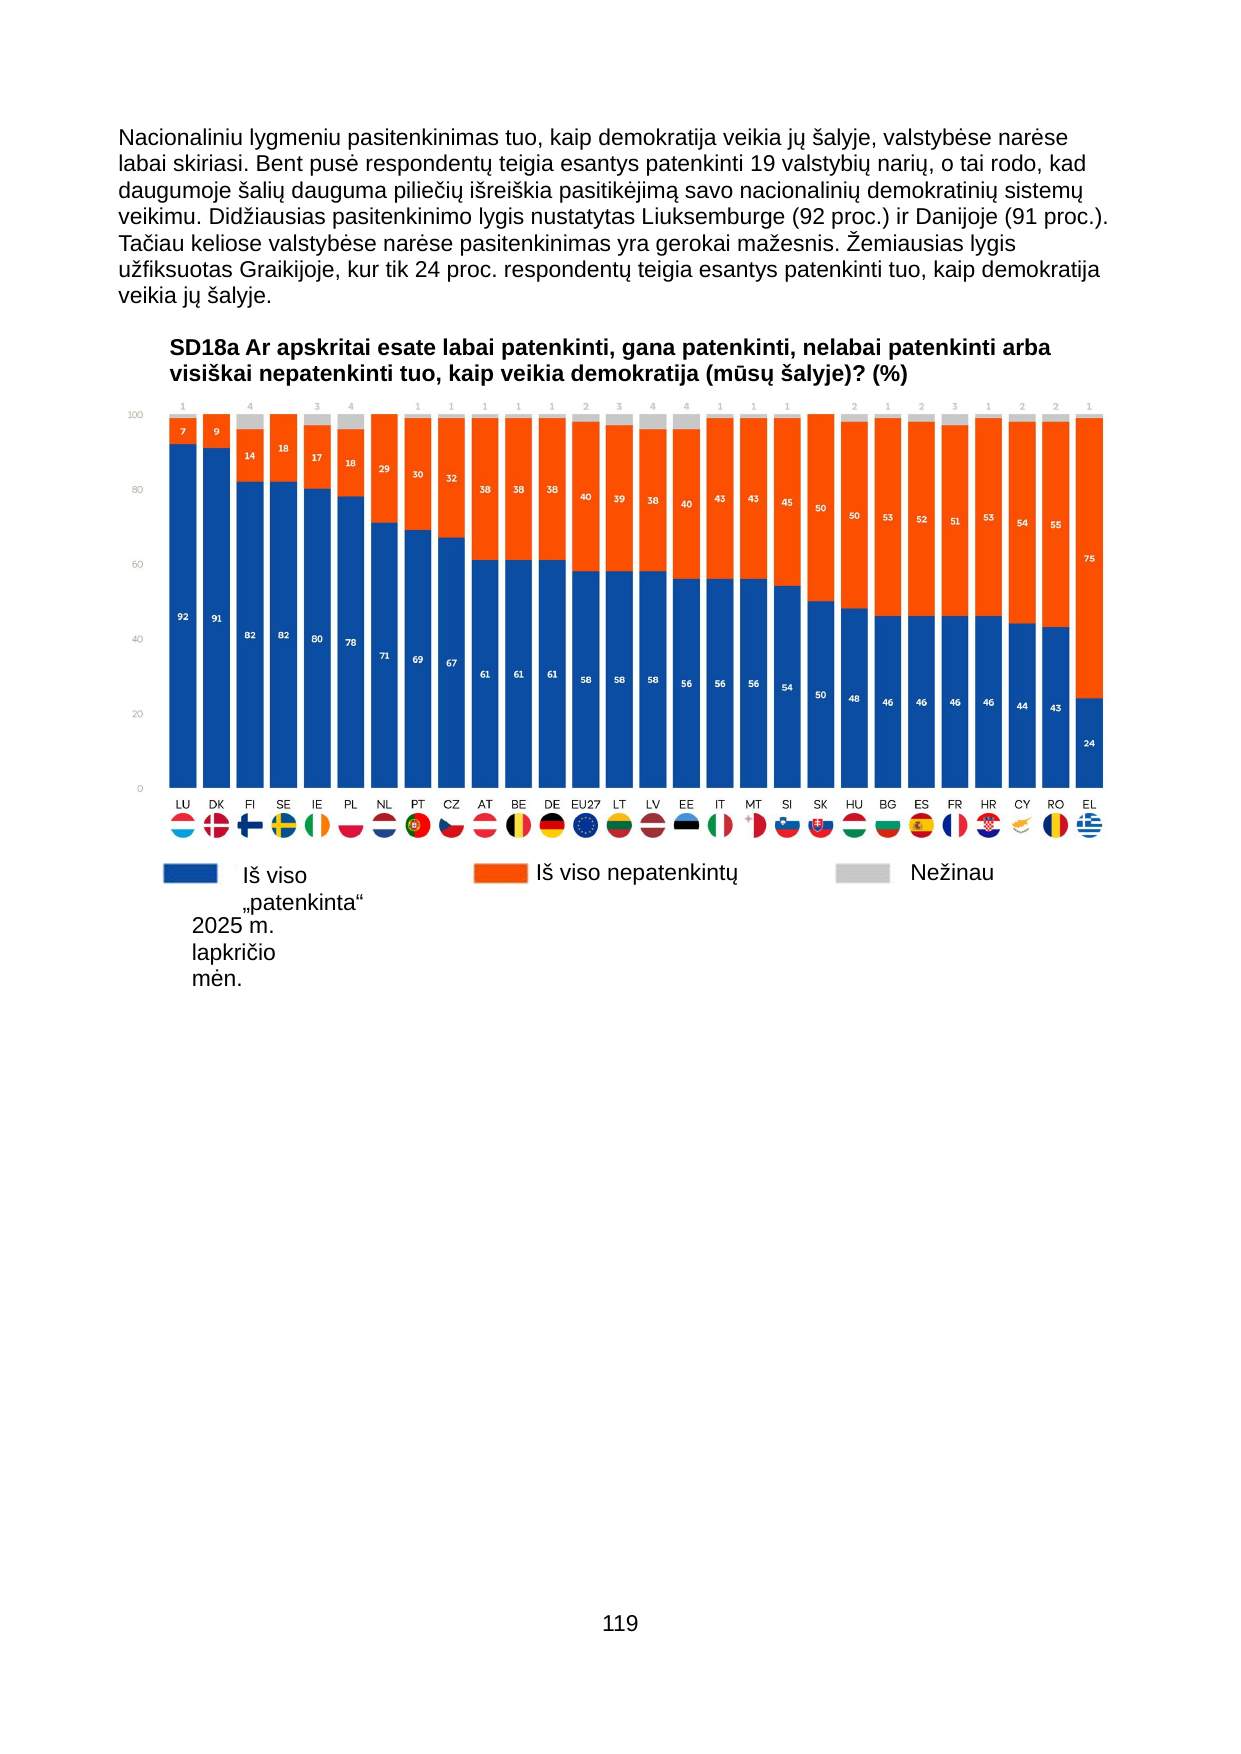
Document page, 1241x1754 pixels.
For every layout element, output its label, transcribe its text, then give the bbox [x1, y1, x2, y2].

picture [118, 394, 1112, 844]
text Nacionaliniu lygmeniu pasitenkinimas tuo, kaip demokratija veikia jų šalyje, valstybėse narėse labai skiriasi. Bent pusė respondentų teigia esantys patenkinti 19 valstybių narių, o tai rodo, kad daugumoje šalių dauguma piliečių išreiškia pasitikėjimą savo nacionalinių demokratinių sistemų veikimu. Didžiausias pasitenkinimo lygis nustatytas Liuksemburge (92 proc.) ir Danijoje (91 proc.). Tačiau keliose valstybėse narėse pasitenkinimas yra gerokai mažesnis. Žemiausias lygis užfiksuotas Graikijoje, kur tik 24 proc. respondentų teigia esantys patenkinti tuo, kaip demokratija veikia jų šalyje. [118, 124, 1122, 308]
picture [153, 849, 897, 888]
